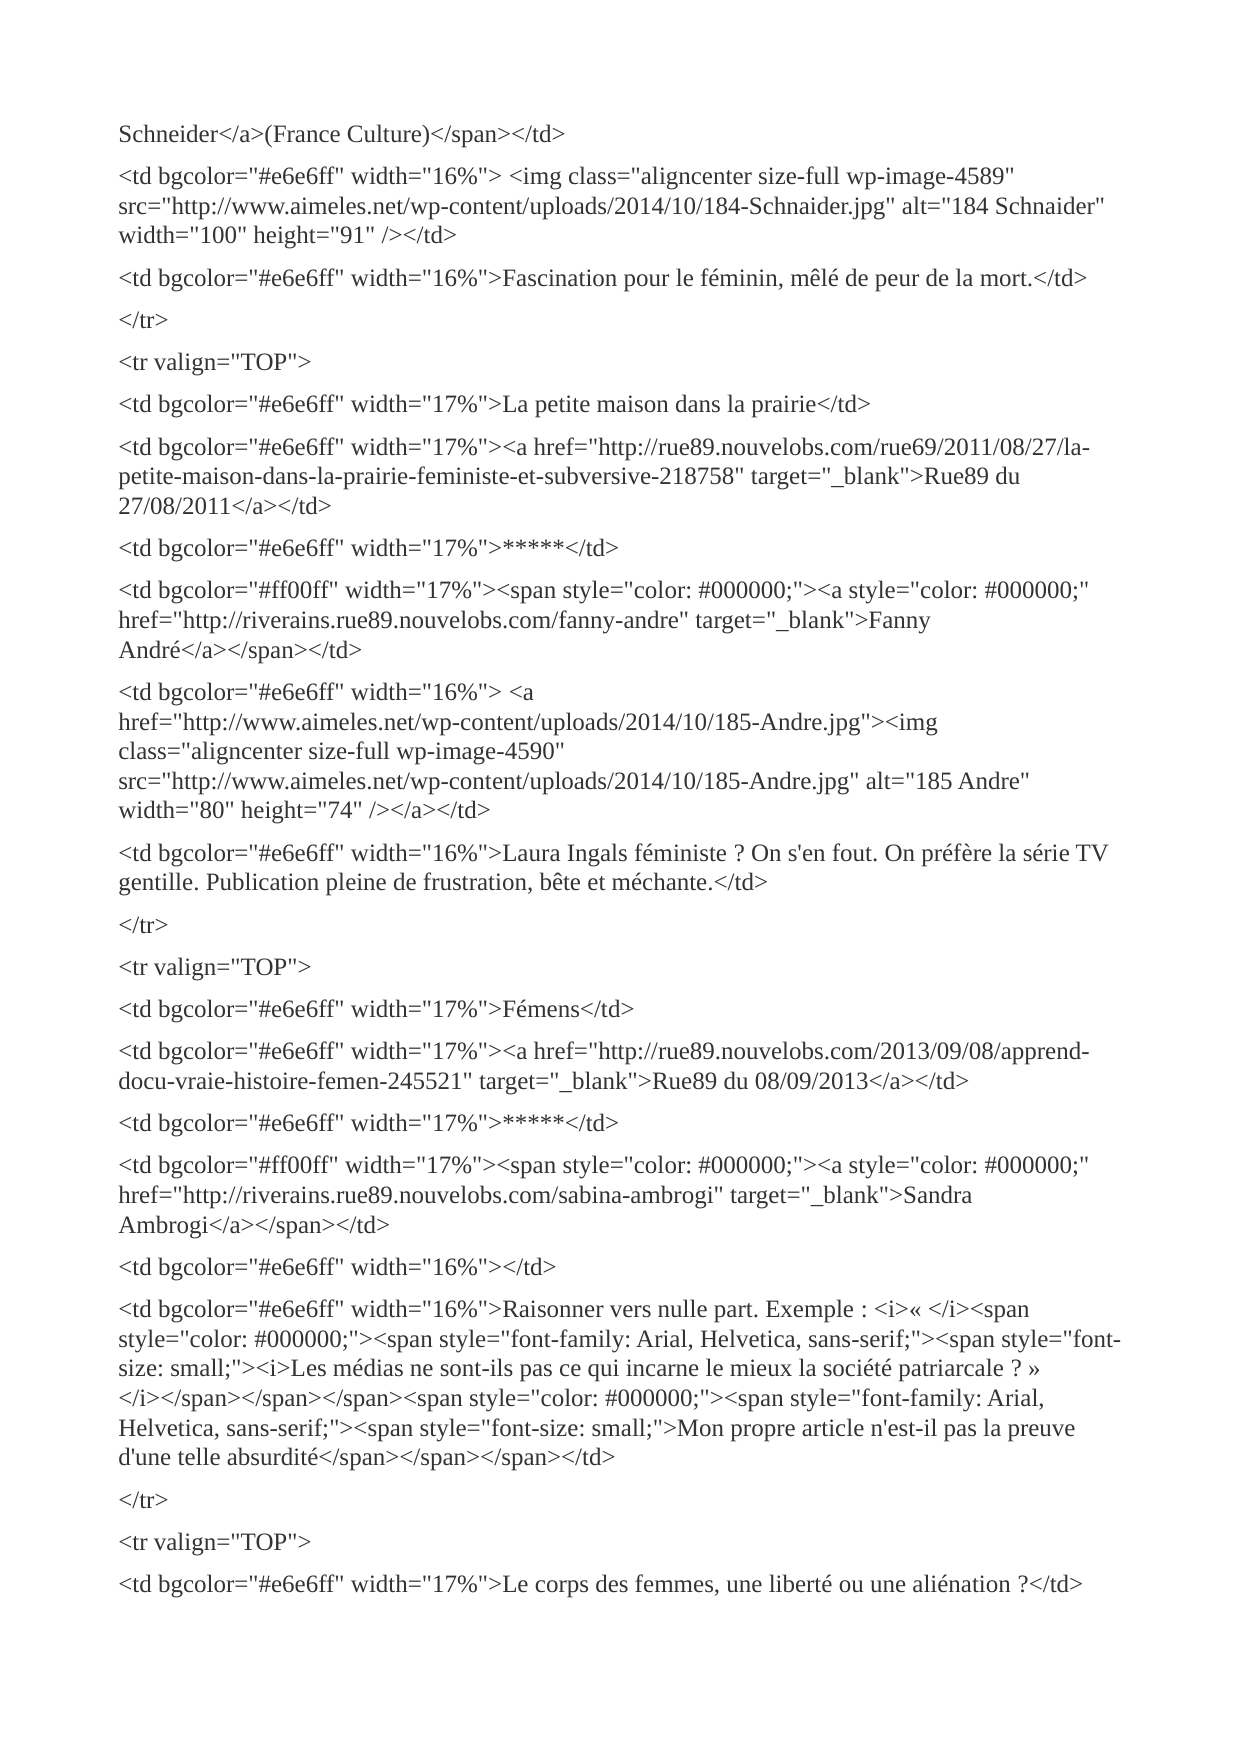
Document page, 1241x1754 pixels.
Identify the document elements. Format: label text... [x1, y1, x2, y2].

text <td bgcolor="#e6e6ff" width="16%">Raisonner vers nulle part. Exemple : <i>« </i><span style="color: #000000;"><span style="font-family: Arial, Helvetica, sans-serif;"><span style="font-size: small;"><i>Les médias ne sont-ils pas ce qui incarne le mieux la société patriarcale ? » </i></span></span></span><span style="color: #000000;"><span style="font-family: Arial, Helvetica, sans-serif;"><span style="font-size: small;">Mon propre article n'est-il pas la preuve d'une telle absurdité</span></span></span></td> [118, 1293, 1122, 1471]
text <td bgcolor="#e6e6ff" width="16%">Laura Ingals féministe ? On s'en fout. On préfère la série TV gentille. Publication pleine de frustration, bête et méchante.</td> [118, 837, 1122, 896]
text <td bgcolor="#e6e6ff" width="17%">La petite maison dans la prairie</td> [118, 388, 1122, 418]
text <td bgcolor="#ff00ff" width="17%"><span style="color: #000000;"><a style="color: #000000;" href="http://riverains.rue89.nouvelobs.com/sabina-ambrogi" target="_blank">Sandra Ambrogi</a></span></td> [118, 1149, 1122, 1238]
text <tr valign="TOP"> [118, 951, 1122, 981]
text </tr> [118, 909, 1122, 938]
text <td bgcolor="#e6e6ff" width="17%">*****</td> [118, 532, 1122, 562]
text <td bgcolor="#ff00ff" width="17%"><span style="color: #000000;"><a style="color: #000000;" href="http://riverains.rue89.nouvelobs.com/fanny-andre" target="_blank">Fanny André</a></span></td> [118, 574, 1122, 663]
text <tr valign="TOP"> [118, 346, 1122, 376]
text <tr valign="TOP"> [118, 1526, 1122, 1556]
text <td bgcolor="#e6e6ff" width="16%">Fascination pour le féminin, mêlé de peur de la mort.</td> [118, 262, 1122, 292]
text Schneider</a>(France Culture)</span></td> [118, 118, 1122, 148]
text <td bgcolor="#e6e6ff" width="17%">Fémens</td> [118, 993, 1122, 1023]
text <td bgcolor="#e6e6ff" width="16%"></td> [118, 1251, 1122, 1281]
text <td bgcolor="#e6e6ff" width="16%"> <img class="aligncenter size-full wp-image-4589" src="http://www.aimeles.net/wp-content/uploads/2014/10/184-Schnaider.jpg" alt="184 Schnaider" width="100" height="91" /></td> [118, 160, 1122, 249]
text <td bgcolor="#e6e6ff" width="17%"><a href="http://rue89.nouvelobs.com/2013/09/08/apprend-docu-vraie-histoire-femen-245521" target="_blank">Rue89 du 08/09/2013</a></td> [118, 1035, 1122, 1095]
text <td bgcolor="#e6e6ff" width="16%"> <a href="http://www.aimeles.net/wp-content/uploads/2014/10/185-Andre.jpg"><img class="aligncenter size-full wp-image-4590" src="http://www.aimeles.net/wp-content/uploads/2014/10/185-Andre.jpg" alt="185 Andre" width="80" height="74" /></a></td> [118, 676, 1122, 824]
text </tr> [118, 304, 1122, 334]
text <td bgcolor="#e6e6ff" width="17%"><a href="http://rue89.nouvelobs.com/rue69/2011/08/27/la-petite-maison-dans-la-prairie-feministe-et-subversive-218758" target="_blank">Rue89 du 27/08/2011</a></td> [118, 431, 1122, 520]
text <td bgcolor="#e6e6ff" width="17%">*****</td> [118, 1107, 1122, 1137]
text </tr> [118, 1484, 1122, 1513]
text <td bgcolor="#e6e6ff" width="17%">Le corps des femmes, une liberté ou une aliénation ?</td> [118, 1568, 1122, 1598]
